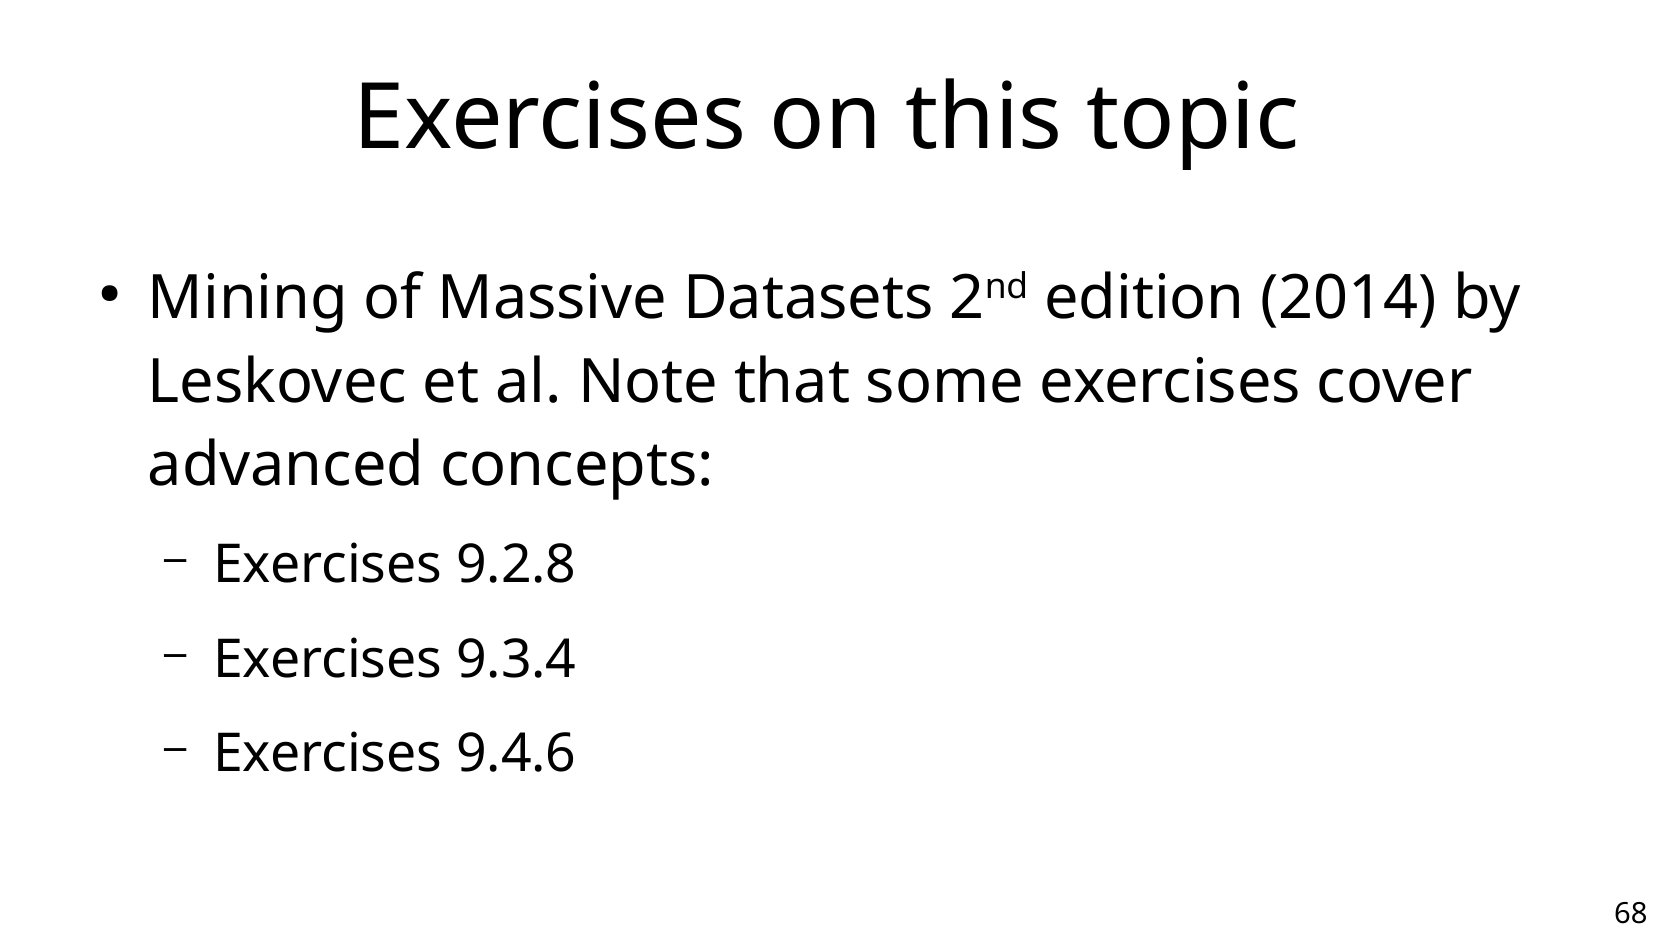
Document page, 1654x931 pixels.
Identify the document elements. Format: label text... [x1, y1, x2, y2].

list Mining of Massive Datasets 2nd edition (2014) by Leskovec et al. Note that some exercises cover advanced concepts: Exercises 9.2.8 Exercises 9.3.4 Exercises 9.4.6 [82, 253, 1571, 793]
title Exercises on this topic [82, 1, 1571, 226]
